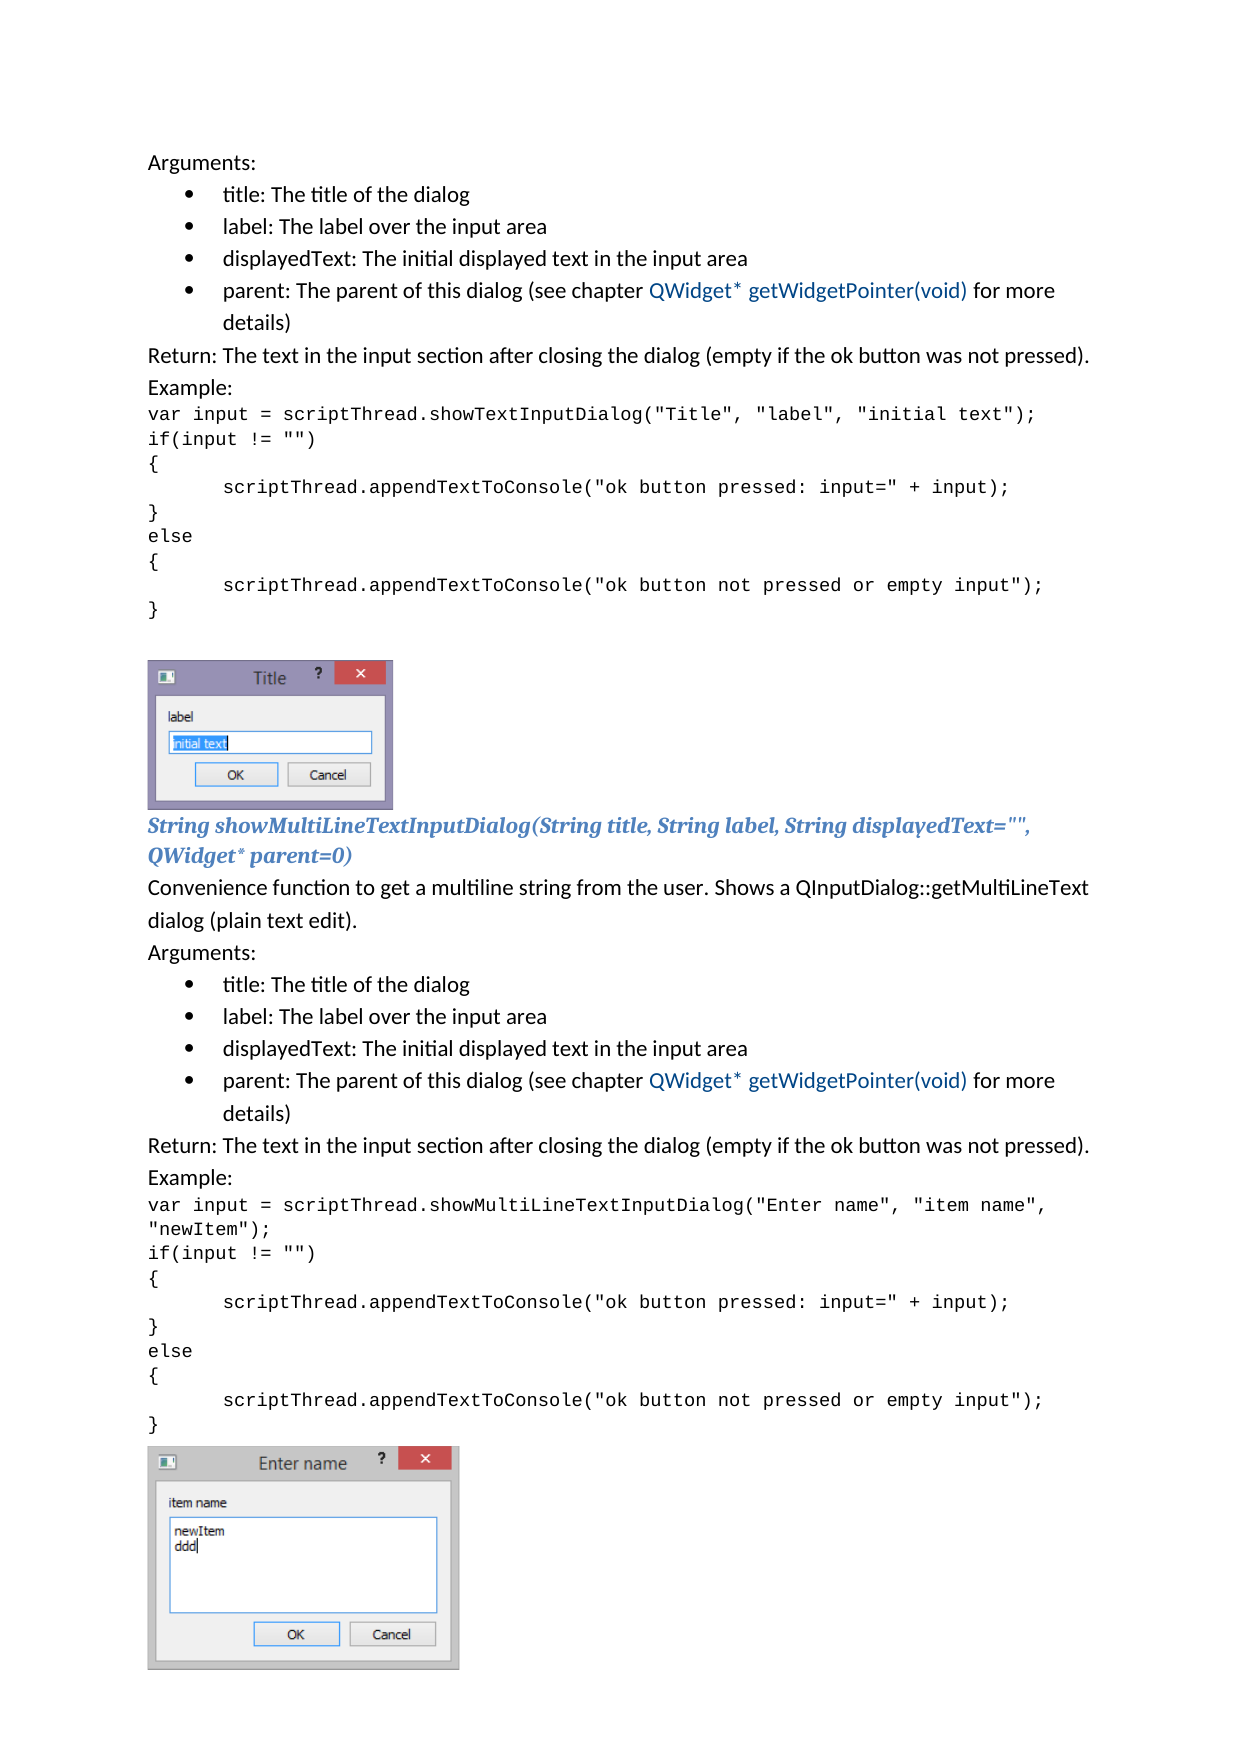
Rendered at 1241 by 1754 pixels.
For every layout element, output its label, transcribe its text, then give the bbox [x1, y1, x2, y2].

text scriptThread.appendTextToConsole("ok button not pressed or empty input"); [148, 1390, 1093, 1412]
list displayedText: The initial displayed text in the input area [185, 244, 1093, 272]
list label: The label over the input area [185, 1002, 1093, 1030]
text if(input != "") [148, 429, 1093, 451]
text var input = scriptThread.showTextInputDialog("Title", "label", "initial text"); [148, 405, 1093, 426]
text scriptThread.appendTextToConsole("ok button pressed: input=" + input); [148, 478, 1093, 499]
picture [147, 1446, 460, 1670]
text { [148, 454, 1093, 475]
text Return: The text in the input section after closing the dialog (empty if the ok button was not pressed). [148, 341, 1093, 369]
subtitle String showMultiLineTextInputDialog(String title, String label, String displayedText="", QWidget* parent=0) [148, 810, 1093, 870]
text if(input != "") [148, 1244, 1093, 1265]
list label: The label over the input area [185, 212, 1093, 240]
text Return: The text in the input section after closing the dialog (empty if the ok button was not pressed). [148, 1131, 1093, 1159]
list parent: The parent of this dialog (see chapter QWidget* getWidgetPointer(void) for more details) [185, 276, 1093, 337]
text } [148, 1317, 1093, 1338]
text Example: [148, 1163, 1093, 1191]
text { [148, 1366, 1093, 1387]
text } [148, 503, 1093, 524]
text scriptThread.appendTextToConsole("ok button not pressed or empty input"); [148, 576, 1093, 597]
text Arguments: [148, 148, 1093, 176]
text scriptThread.appendTextToConsole("ok button pressed: input=" + input); [148, 1293, 1093, 1314]
list parent: The parent of this dialog (see chapter QWidget* getWidgetPointer(void) for more details) [185, 1067, 1093, 1127]
text Example: [148, 373, 1093, 401]
text else [148, 1342, 1093, 1363]
text else [148, 527, 1093, 548]
list title: The title of the dialog [185, 180, 1093, 208]
text } [148, 1415, 1093, 1436]
text { [148, 1268, 1093, 1290]
text Arguments: [148, 938, 1093, 966]
text Convenience function to get a multiline string from the user. Shows a QInputDialog::getMultiLineText dialog (plain text edit). [148, 873, 1093, 934]
picture [147, 660, 394, 810]
text var input = scriptThread.showMultiLineTextInputDialog("Enter name", "item name", "newItem"); [148, 1195, 1093, 1241]
list displayedText: The initial displayed text in the input area [185, 1034, 1093, 1062]
list title: The title of the dialog [185, 970, 1093, 998]
text { [148, 551, 1093, 573]
text } [148, 600, 1093, 621]
